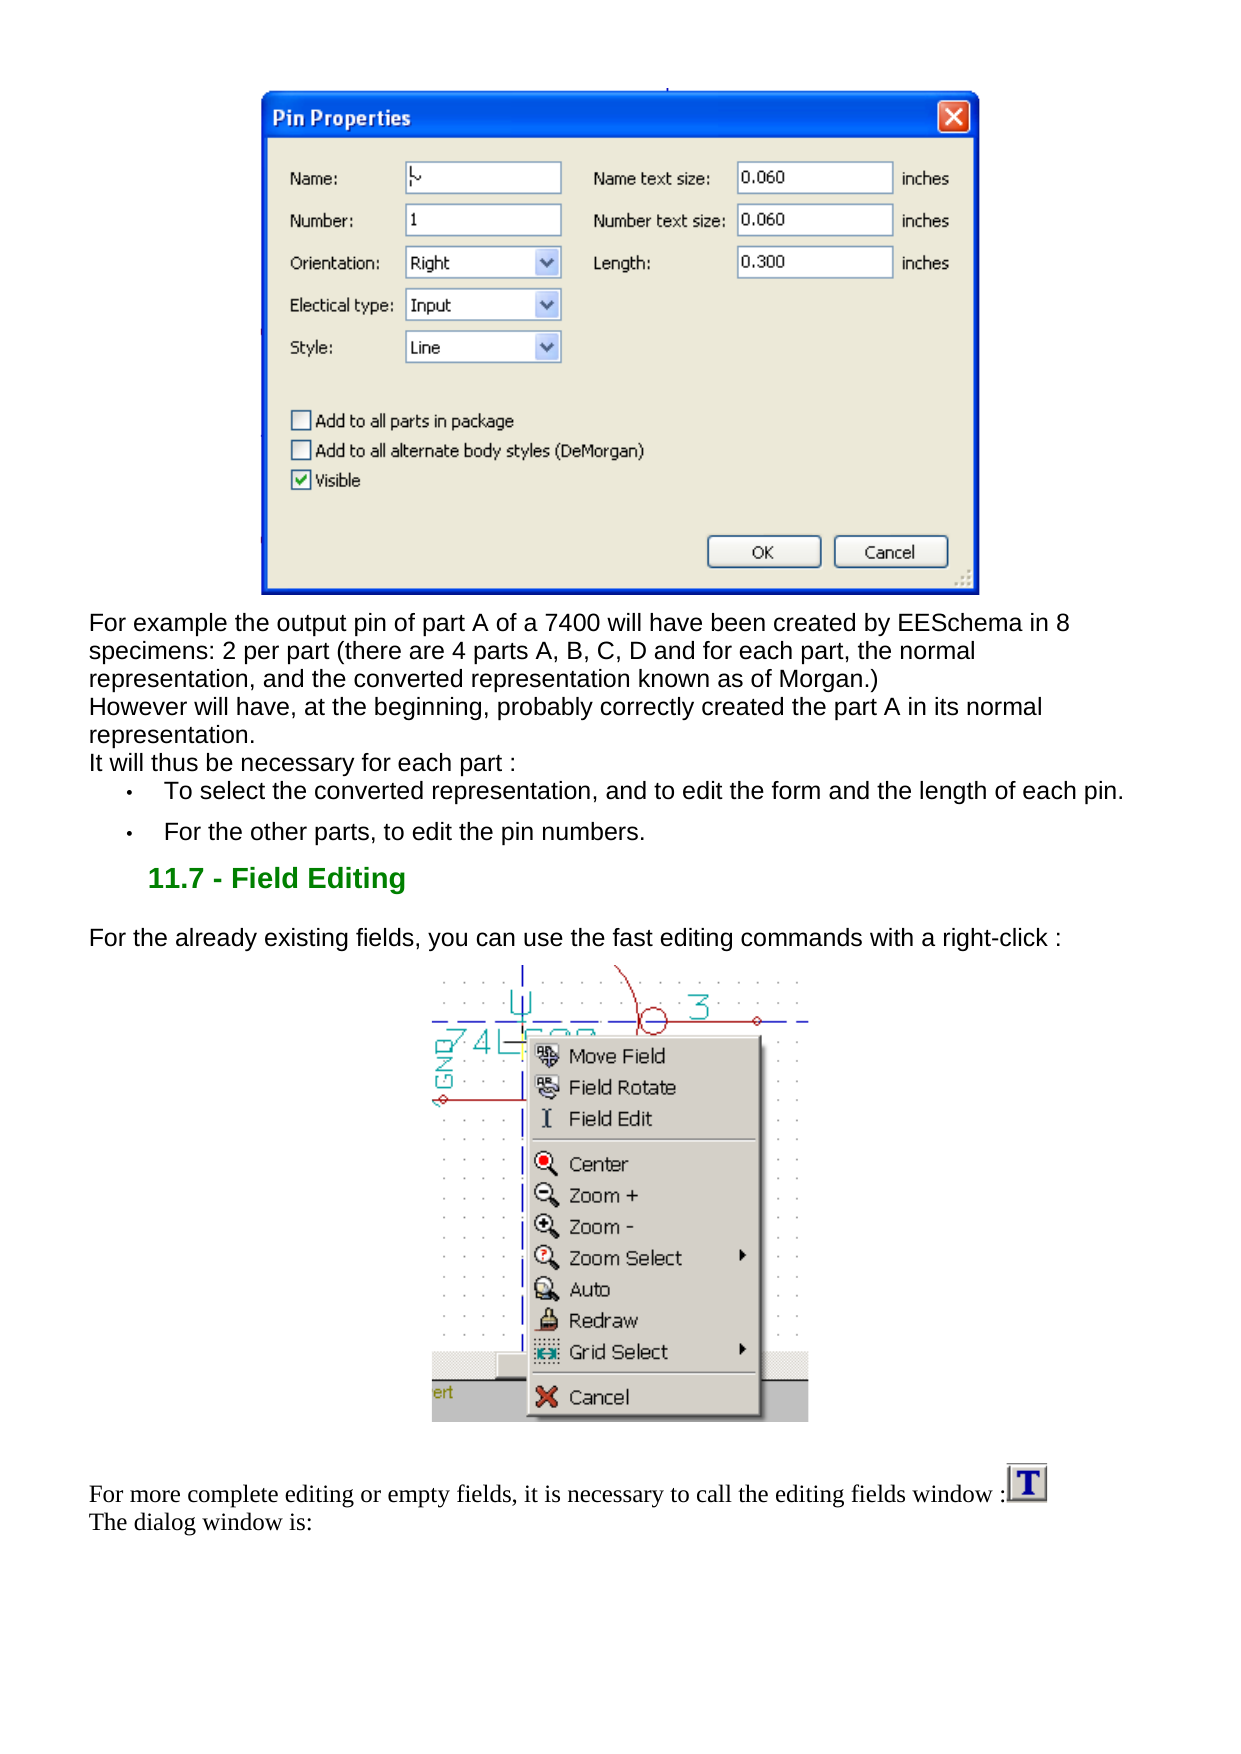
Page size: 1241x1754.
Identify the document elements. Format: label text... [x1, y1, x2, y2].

text The dialog window is: [88, 1508, 1152, 1536]
text For example the output pin of part A of a 7400 will have been created by EESchema in 8 specimens: 2 per part (there are 4 parts A, B, C, D and for each part, the normal representation, and the converted representation known as of Morgan.) [88, 609, 1152, 693]
subtitle Field Editing [148, 862, 1152, 894]
text For more complete editing or empty fields, it is necessary to call the editing fields window : [88, 1464, 1152, 1508]
picture [1006, 1463, 1048, 1503]
list For the other parts, to edit the pin numbers. [126, 817, 1152, 845]
text For the already existing fields, you can use the fast editing commands with a right-click : [88, 924, 1152, 952]
picture [431, 965, 809, 1422]
text However will have, at the beginning, probably correctly created the part A in its normal representation. [88, 693, 1152, 749]
list To select the converted representation, and to edit the form and the length of each pin. [126, 777, 1152, 805]
text It will thus be necessary for each part : [88, 749, 1152, 777]
picture [260, 88, 980, 595]
